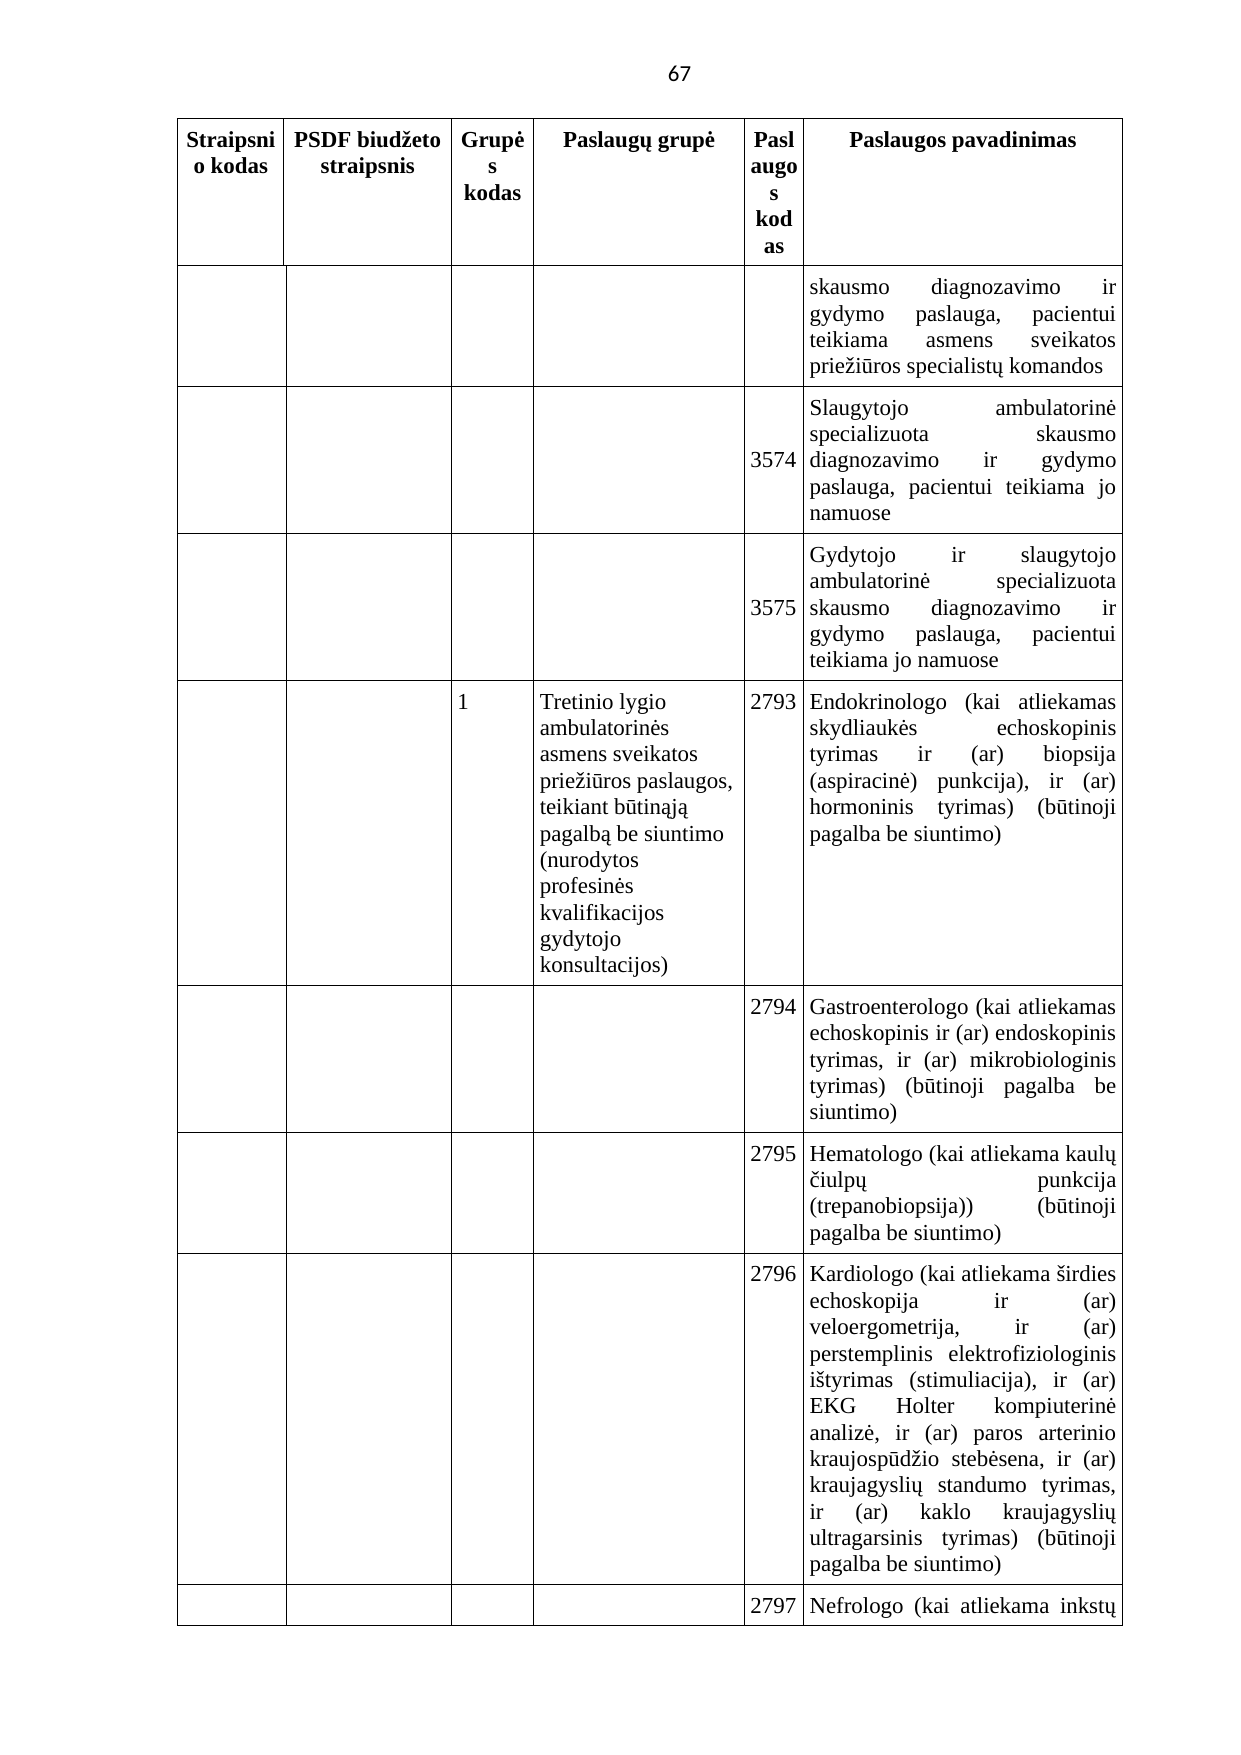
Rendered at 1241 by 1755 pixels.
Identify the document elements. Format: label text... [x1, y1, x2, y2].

table_cell [534, 266, 744, 386]
table_cell [534, 387, 744, 533]
table_cell 2796 [745, 1254, 803, 1584]
table_cell [178, 986, 286, 1132]
table_cell [178, 681, 286, 985]
table_cell [452, 387, 533, 533]
table_cell Kardiologo (kai atliekama širdies echoskopija ir (ar) veloergometrija, ir (ar) perstemplinis elektrofiziologinis ištyrimas (stimuliacija), ir (ar) EKG Holter kompiuterinė analizė, ir (ar) paros arterinio kraujospūdžio stebėsena, ir (ar) kraujagyslių standumo tyrimas, ir (ar) kaklo kraujagyslių ultragarsinis tyrimas) (būtinoji pagalba be siuntimo) [804, 1254, 1122, 1584]
table_cell Endokrinologo (kai atliekamas skydliaukės echoskopinis tyrimas ir (ar) biopsija (aspiracinė) punkcija), ir (ar) hormoninis tyrimas) (būtinoji pagalba be siuntimo) [804, 681, 1122, 985]
table_cell [452, 1585, 533, 1625]
table_cell [534, 1585, 744, 1625]
table_header Paslaugų grupė [534, 119, 744, 265]
table_cell [452, 986, 533, 1132]
table_cell [452, 1133, 533, 1252]
table_cell [287, 1254, 451, 1584]
table_cell [178, 266, 286, 386]
table_cell [178, 1133, 286, 1252]
table_header Grupės kodas [452, 119, 533, 265]
table_cell [287, 681, 451, 985]
table_cell [534, 1133, 744, 1252]
table_cell 1 [452, 681, 533, 985]
table_header Straipsnio kodas [178, 119, 283, 265]
table_cell [745, 266, 803, 386]
table_cell 2795 [745, 1133, 803, 1252]
table_cell [178, 387, 286, 533]
table_cell [178, 1585, 286, 1625]
table_cell [452, 266, 533, 386]
table_cell [287, 1585, 451, 1625]
table_cell [287, 387, 451, 533]
table_cell Tretinio lygio ambulatorinės asmens sveikatos priežiūros paslaugos, teikiant būtinąją pagalbą be siuntimo (nurodytos profesinės kvalifikacijos gydytojo konsultacijos) [534, 681, 744, 985]
table_cell Hematologo (kai atliekama kaulų čiulpų punkcija (trepanobiopsija)) (būtinoji pagalba be siuntimo) [804, 1133, 1122, 1252]
table_header Paslaugos kodas [745, 119, 803, 265]
table_cell 3574 [745, 387, 803, 533]
table_cell 2794 [745, 986, 803, 1132]
table_cell [178, 534, 286, 680]
table_cell [287, 986, 451, 1132]
table_cell [287, 1133, 451, 1252]
table_cell skausmo diagnozavimo ir gydymo paslauga, pacientui teikiama asmens sveikatos priežiūros specialistų komandos [804, 266, 1122, 386]
table_cell [452, 534, 533, 680]
table_cell [534, 534, 744, 680]
table_cell 2797 [745, 1585, 803, 1625]
table_cell [287, 266, 451, 386]
table_cell Gastroenterologo (kai atliekamas echoskopinis ir (ar) endoskopinis tyrimas, ir (ar) mikrobiologinis tyrimas) (būtinoji pagalba be siuntimo) [804, 986, 1122, 1132]
table_cell Gydytojo ir slaugytojo ambulatorinė specializuota skausmo diagnozavimo ir gydymo paslauga, pacientui teikiama jo namuose [804, 534, 1122, 680]
table_cell Nefrologo (kai atliekama inkstų [804, 1585, 1122, 1625]
table_cell Slaugytojo ambulatorinė specializuota skausmo diagnozavimo ir gydymo paslauga, pacientui teikiama jo namuose [804, 387, 1122, 533]
table_header PSDF biudžeto straipsnis [284, 119, 451, 265]
table_cell [452, 1254, 533, 1584]
table_cell [178, 1254, 286, 1584]
table_cell [287, 534, 451, 680]
table_cell 3575 [745, 534, 803, 680]
table_cell [534, 986, 744, 1132]
table_header Paslaugos pavadinimas [804, 119, 1122, 265]
table_cell 2793 [745, 681, 803, 985]
table_cell [534, 1254, 744, 1584]
